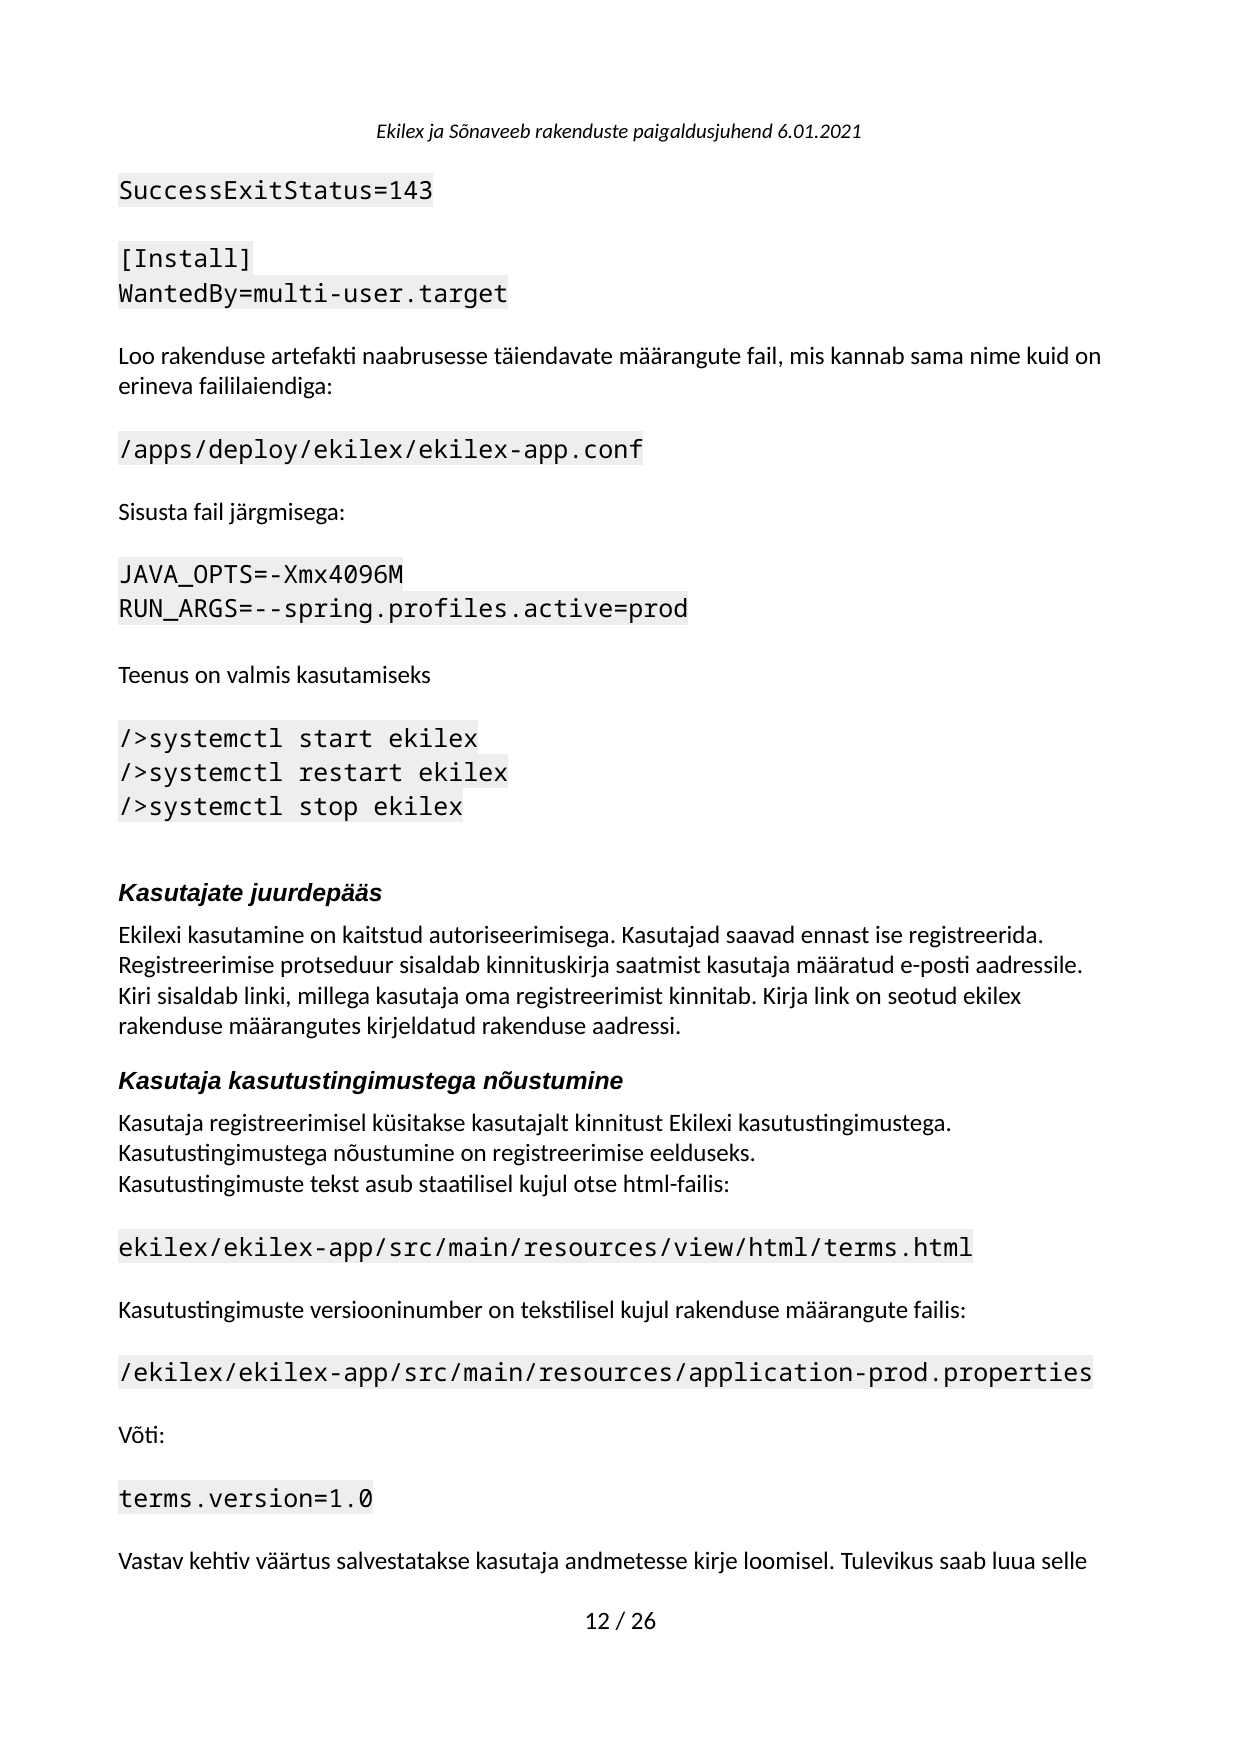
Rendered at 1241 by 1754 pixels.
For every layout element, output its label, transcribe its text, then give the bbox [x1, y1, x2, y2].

text SuccessExitStatus=143 [118, 173, 1122, 207]
text />systemctl start ekilex [118, 720, 1122, 754]
text WantedBy=multi-user.target [118, 275, 1122, 309]
text /ekilex/ekilex-app/src/main/resources/application-prod.properties [118, 1355, 1122, 1389]
text Vastav kehtiv väärtus salvestatakse kasutaja andmetesse kirje loomisel. Tulevikus saab luua selle [118, 1545, 1122, 1576]
text Kasutustingimuste versiooninumber on tekstilisel kujul rakenduse määrangute failis: [118, 1294, 1122, 1324]
text JAVA_OPTS=-Xmx4096M [118, 557, 1122, 591]
subtitle Kasutajate juurdepääs [118, 878, 1122, 906]
text Loo rakenduse artefakti naabrusesse täiendavate määrangute fail, mis kannab sama nime kuid on erineva faililaiendiga: [118, 340, 1122, 401]
text terms.version=1.0 [118, 1480, 1122, 1514]
text [Install] [118, 241, 1122, 275]
text Võti: [118, 1419, 1122, 1450]
text /apps/deploy/ekilex/ekilex-app.conf [118, 431, 1122, 465]
text />systemctl restart ekilex [118, 754, 1122, 788]
text Kasutustingimuste tekst asub staatilisel kujul otse html-failis: [118, 1168, 1122, 1199]
text Teenus on valmis kasutamiseks [118, 659, 1122, 690]
text Sisusta fail järgmisega: [118, 496, 1122, 526]
text RUN_ARGS=--spring.profiles.active=prod [118, 591, 1122, 625]
text ekilex/ekilex-app/src/main/resources/view/html/terms.html [118, 1229, 1122, 1263]
text Kasutaja registreerimisel küsitakse kasutajalt kinnitust Ekilexi kasutustingimustega. Kasutustingimustega nõustumine on registreerimise eelduseks. [118, 1107, 1122, 1168]
text Ekilexi kasutamine on kaitstud autoriseerimisega. Kasutajad saavad ennast ise registreerida. Registreerimise protseduur sisaldab kinnituskirja saatmist kasutaja määratud e-posti aadressile. Kiri sisaldab linki, millega kasutaja oma registreerimist kinnitab. Kirja link on seotud ekilex rakenduse määrangutes kirjeldatud rakenduse aadressi. [118, 919, 1122, 1041]
subtitle Kasutaja kasutustingimustega nõustumine [118, 1066, 1122, 1094]
text />systemctl stop ekilex [118, 788, 1122, 822]
